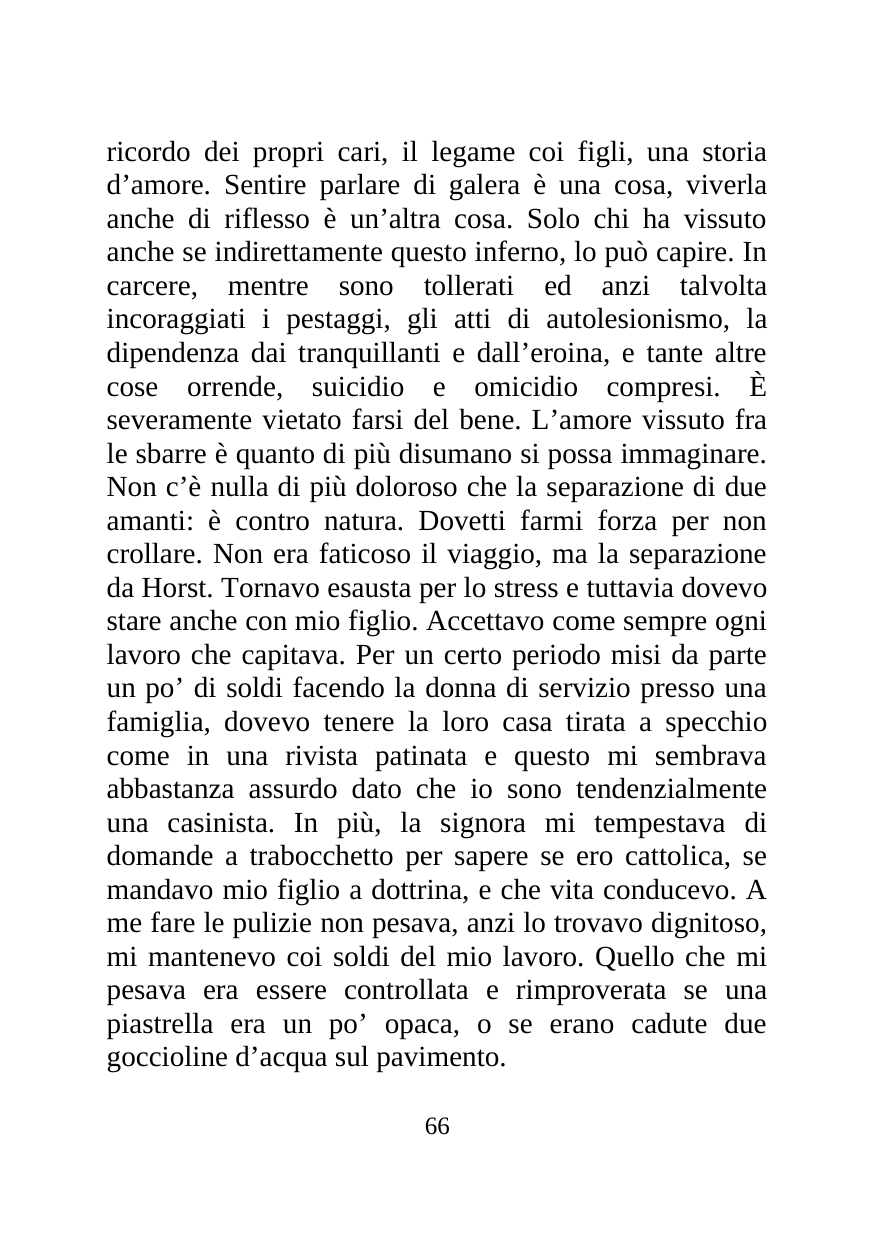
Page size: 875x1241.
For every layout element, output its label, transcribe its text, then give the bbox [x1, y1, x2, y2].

text ricordo dei propri cari, il legame coi figli, una storia d’amore. Sentire parlare di galera è una cosa, viverla anche di riflesso è un’altra cosa. Solo chi ha vissuto anche se indirettamente questo inferno, lo può capire. In carcere, mentre sono tollerati ed anzi talvolta incoraggiati i pestaggi, gli atti di autolesionismo, la dipendenza dai tranquillanti e dall’eroina, e tante altre cose orrende, suicidio e omicidio compresi. È severamente vietato farsi del bene. L’amore vissuto fra le sbarre è quanto di più disumano si possa immaginare. Non c’è nulla di più doloroso che la separazione di due amanti: è contro natura. Dovetti farmi forza per non crollare. Non era faticoso il viaggio, ma la separazione da Horst. Tornavo esausta per lo stress e tuttavia dovevo stare anche con mio figlio. Accettavo come sempre ogni lavoro che capitava. Per un certo periodo misi da parte un po’ di soldi facendo la donna di servizio presso una famiglia, dovevo tenere la loro casa tirata a specchio come in una rivista patinata e questo mi sembrava abbastanza assurdo dato che io sono tendenzialmente una casinista. In più, la signora mi tempestava di domande a trabocchetto per sapere se ero cattolica, se mandavo mio figlio a dottrina, e che vita conducevo. A me fare le pulizie non pesava, anzi lo trovavo dignitoso, mi mantenevo coi soldi del mio lavoro. Quello che mi pesava era essere controllata e rimproverata se una piastrella era un po’ opaca, o se erano cadute due goccioline d’acqua sul pavimento. [106, 134, 768, 1073]
